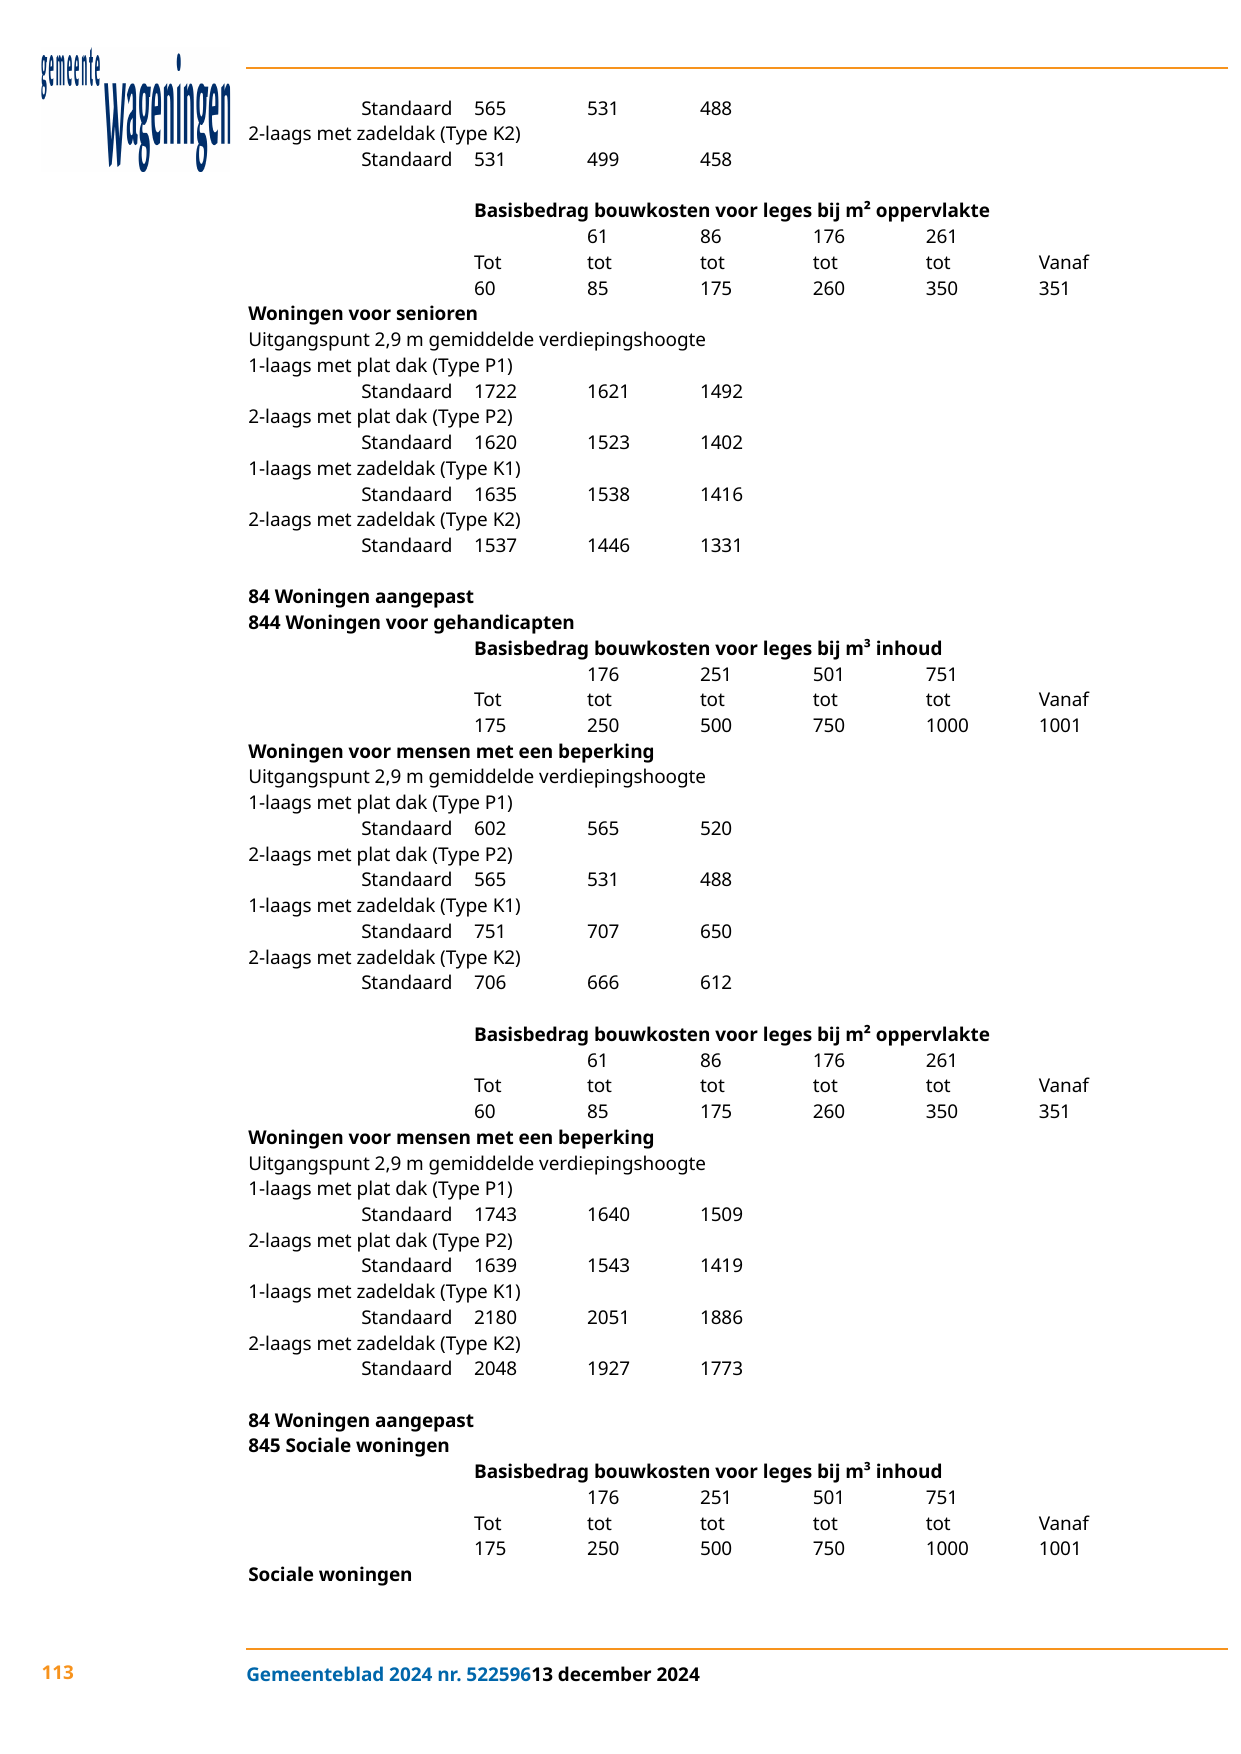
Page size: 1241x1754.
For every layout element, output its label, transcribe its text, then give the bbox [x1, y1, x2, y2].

table_cell 1537 [474, 532, 587, 558]
table_cell Standaard [361, 1304, 474, 1330]
table_cell [813, 841, 926, 867]
table_cell 176 [587, 661, 700, 687]
table_cell [1039, 1459, 1152, 1484]
table_cell [700, 1227, 813, 1253]
table_cell 251 [700, 661, 813, 687]
table_cell 1331 [700, 532, 813, 558]
table_cell [361, 661, 474, 687]
table_cell [813, 1227, 926, 1253]
table_cell Basisbedrag bouwkosten voor leges bij m³ inhoud [474, 635, 1038, 661]
table_cell [587, 1433, 700, 1458]
table_cell 499 [587, 146, 700, 172]
table_cell [926, 944, 1038, 969]
table_cell [1039, 1484, 1152, 1510]
table_cell tot [700, 249, 813, 275]
table_cell [1039, 635, 1152, 661]
table_cell 1416 [700, 481, 813, 506]
table_cell 61 [587, 224, 700, 249]
table_cell [587, 995, 700, 1021]
table_cell [361, 1484, 474, 1510]
table_cell tot [926, 1073, 1038, 1098]
table_cell [587, 172, 700, 198]
table_cell [248, 1201, 361, 1227]
table_cell [361, 1021, 474, 1047]
table_cell 175 [474, 1536, 587, 1561]
table_cell [1039, 1278, 1152, 1304]
table_cell [248, 635, 361, 661]
table_cell [1039, 95, 1152, 121]
table_cell [926, 429, 1038, 455]
table_cell [248, 275, 361, 301]
table_cell [926, 815, 1038, 841]
table_cell [926, 1227, 1038, 1253]
table_cell 1640 [587, 1201, 700, 1227]
table_cell [587, 584, 700, 609]
table_cell tot [926, 1510, 1038, 1536]
table_cell [1039, 841, 1152, 867]
table_cell [248, 918, 361, 944]
table_cell [1039, 995, 1152, 1021]
table_cell [474, 1381, 587, 1407]
table_cell [926, 1150, 1038, 1175]
table_cell [248, 1484, 361, 1510]
table_cell 751 [474, 918, 587, 944]
table_cell 666 [587, 970, 700, 995]
table_cell [700, 558, 813, 584]
table_cell [700, 455, 813, 481]
table_cell 351 [1039, 275, 1152, 301]
table_cell [1039, 1201, 1152, 1227]
table_cell [248, 1098, 361, 1124]
table_cell [474, 1484, 587, 1510]
table_cell [926, 893, 1038, 918]
table_cell 175 [700, 1098, 813, 1124]
table_cell [813, 815, 926, 841]
table_cell 84 Woningen aangepast [248, 1407, 587, 1433]
table_cell [813, 790, 926, 815]
table_cell [587, 1175, 700, 1201]
table_cell [1039, 378, 1152, 403]
table_cell [1039, 558, 1152, 584]
table_cell [1039, 1407, 1152, 1433]
table_cell 707 [587, 918, 700, 944]
table_cell [361, 249, 474, 275]
table_cell [474, 1561, 587, 1587]
table_cell 1402 [700, 429, 813, 455]
table_cell [1039, 326, 1152, 352]
table_cell Standaard [361, 429, 474, 455]
table_cell 458 [700, 146, 813, 172]
table_cell tot [926, 249, 1038, 275]
table_cell [813, 352, 926, 378]
table_cell [248, 95, 361, 121]
table_cell 500 [700, 712, 813, 738]
table_cell 261 [926, 1047, 1038, 1072]
table_cell [813, 1304, 926, 1330]
table_cell 565 [474, 867, 587, 892]
table_cell tot [813, 687, 926, 712]
table_cell 1509 [700, 1201, 813, 1227]
table_cell [1039, 455, 1152, 481]
table_cell [361, 1510, 474, 1536]
table_cell [361, 224, 474, 249]
table_cell [813, 301, 926, 326]
table_cell [248, 481, 361, 506]
table_cell [248, 198, 361, 223]
table_cell [813, 1407, 926, 1433]
table_cell [248, 146, 361, 172]
table_cell 2-laags met zadeldak (Type K2) [248, 506, 700, 532]
table_cell [1039, 738, 1152, 764]
table_cell [248, 1381, 361, 1407]
table_cell 261 [926, 224, 1038, 249]
table_cell 2051 [587, 1304, 700, 1330]
table_cell Vanaf [1039, 249, 1152, 275]
table_cell [926, 764, 1038, 789]
table_cell [813, 1175, 926, 1201]
table_cell [926, 970, 1038, 995]
table_cell Vanaf [1039, 687, 1152, 712]
table_cell [361, 1073, 474, 1098]
table_cell [248, 1536, 361, 1561]
table_cell [1039, 918, 1152, 944]
table_cell [926, 455, 1038, 481]
table_cell [926, 352, 1038, 378]
table_cell 1620 [474, 429, 587, 455]
table_cell [926, 995, 1038, 1021]
table_cell 1538 [587, 481, 700, 506]
table_cell 1001 [1039, 712, 1152, 738]
table_cell [926, 326, 1038, 352]
table_cell [813, 893, 926, 918]
table_cell 845 Sociale woningen [248, 1433, 587, 1458]
table_cell [813, 95, 926, 121]
table_cell Standaard [361, 970, 474, 995]
table_cell [1039, 609, 1152, 635]
table_cell 1001 [1039, 1536, 1152, 1561]
table_cell tot [587, 1510, 700, 1536]
table_cell 2-laags met plat dak (Type P2) [248, 1227, 587, 1253]
table_cell [248, 1021, 361, 1047]
table_cell [474, 1047, 587, 1072]
table_cell [926, 1330, 1038, 1356]
table_cell 531 [587, 867, 700, 892]
table_cell Basisbedrag bouwkosten voor leges bij m³ inhoud [474, 1459, 1038, 1484]
table_cell 1927 [587, 1356, 700, 1381]
table_cell [248, 558, 361, 584]
table_cell [1039, 404, 1152, 429]
table_cell [813, 1124, 926, 1150]
table_cell [248, 1510, 361, 1536]
table_cell 350 [926, 275, 1038, 301]
table_cell Vanaf [1039, 1510, 1152, 1536]
table_cell [700, 1278, 813, 1304]
table_cell 260 [813, 275, 926, 301]
table_cell [1039, 970, 1152, 995]
table_cell [1039, 1561, 1152, 1587]
picture [41, 47, 231, 172]
table_cell [361, 172, 474, 198]
table_cell 86 [700, 224, 813, 249]
table_cell [700, 584, 813, 609]
table_cell 1446 [587, 532, 700, 558]
table_cell [1039, 1330, 1152, 1356]
table_cell 2-laags met zadeldak (Type K2) [248, 121, 700, 146]
table_cell 488 [700, 95, 813, 121]
table_cell [926, 738, 1038, 764]
table_cell 2180 [474, 1304, 587, 1330]
table_cell tot [587, 1073, 700, 1098]
table_cell tot [587, 249, 700, 275]
table_cell 351 [1039, 1098, 1152, 1124]
table_cell [248, 1253, 361, 1278]
table_cell [813, 609, 926, 635]
table_cell [587, 352, 700, 378]
table_cell [1039, 1047, 1152, 1072]
table_cell [813, 970, 926, 995]
table_cell [926, 481, 1038, 506]
table_cell 750 [813, 1536, 926, 1561]
table_cell 612 [700, 970, 813, 995]
table_cell 260 [813, 1098, 926, 1124]
table_cell 1-laags met plat dak (Type P1) [248, 1175, 587, 1201]
table_cell [813, 1150, 926, 1175]
table_cell [248, 1073, 361, 1098]
table_cell [813, 429, 926, 455]
table_cell Tot [474, 1073, 587, 1098]
table_cell [700, 301, 813, 326]
table_cell [700, 841, 813, 867]
table_cell [587, 790, 700, 815]
table_cell [587, 301, 700, 326]
table_cell 531 [587, 95, 700, 121]
table_cell 1-laags met zadeldak (Type K1) [248, 1278, 700, 1304]
table_cell [926, 1561, 1038, 1587]
table_cell 650 [700, 918, 813, 944]
table_cell [1039, 764, 1152, 789]
table_cell [700, 893, 813, 918]
table_cell 565 [474, 95, 587, 121]
table_cell [587, 1227, 700, 1253]
table_cell [926, 609, 1038, 635]
table_cell 176 [813, 1047, 926, 1072]
table_cell 565 [587, 815, 700, 841]
table_cell [248, 815, 361, 841]
table_cell [361, 558, 474, 584]
table_cell [361, 1381, 474, 1407]
table_cell [813, 1201, 926, 1227]
table_cell Tot [474, 249, 587, 275]
table_cell [248, 532, 361, 558]
table_cell 751 [926, 1484, 1038, 1510]
table_cell Woningen voor mensen met een beperking [248, 738, 813, 764]
table_cell Standaard [361, 532, 474, 558]
table_cell [926, 1278, 1038, 1304]
table_cell 706 [474, 970, 587, 995]
table_cell [1039, 815, 1152, 841]
table_cell 1743 [474, 1201, 587, 1227]
table_cell 60 [474, 275, 587, 301]
table_cell 531 [474, 146, 587, 172]
table_cell [1039, 172, 1152, 198]
table_cell Standaard [361, 378, 474, 403]
table_cell [813, 326, 926, 352]
table_cell [1039, 224, 1152, 249]
table_cell [700, 1330, 813, 1356]
table_cell 1543 [587, 1253, 700, 1278]
table_cell 175 [474, 712, 587, 738]
table_cell [1039, 1227, 1152, 1253]
table_cell [587, 841, 700, 867]
table_cell [700, 1381, 813, 1407]
table_cell [926, 1407, 1038, 1433]
table_cell [248, 249, 361, 275]
table_cell [1039, 532, 1152, 558]
table_cell [361, 1098, 474, 1124]
table_cell 60 [474, 1098, 587, 1124]
table_cell 501 [813, 1484, 926, 1510]
table_cell [248, 429, 361, 455]
table_cell [248, 1356, 361, 1381]
table_cell Sociale woningen [248, 1561, 474, 1587]
table_cell Standaard [361, 1253, 474, 1278]
table_cell [813, 172, 926, 198]
table_cell [813, 1253, 926, 1278]
table_cell tot [813, 249, 926, 275]
table_cell [813, 867, 926, 892]
table_cell [248, 1459, 361, 1484]
table_cell [926, 918, 1038, 944]
table_cell tot [700, 687, 813, 712]
table_cell Uitgangspunt 2,9 m gemiddelde verdiepingshoogte [248, 326, 813, 352]
table_cell tot [813, 1510, 926, 1536]
table_cell 2-laags met zadeldak (Type K2) [248, 1330, 700, 1356]
table_cell [1039, 301, 1152, 326]
table_cell [474, 224, 587, 249]
table_cell Standaard [361, 1356, 474, 1381]
table_cell 61 [587, 1047, 700, 1072]
table_cell Standaard [361, 146, 474, 172]
table_cell [926, 506, 1038, 532]
table_cell 176 [587, 1484, 700, 1510]
table_cell 844 Woningen voor gehandicapten [248, 609, 700, 635]
table_cell [926, 1433, 1038, 1458]
table_cell [587, 558, 700, 584]
table_cell [587, 404, 700, 429]
table_cell [813, 1330, 926, 1356]
table_cell 1886 [700, 1304, 813, 1330]
table_cell [1039, 661, 1152, 687]
table_cell [813, 146, 926, 172]
table_cell 1-laags met zadeldak (Type K1) [248, 455, 700, 481]
table_cell Uitgangspunt 2,9 m gemiddelde verdiepingshoogte [248, 764, 813, 789]
table_cell [926, 95, 1038, 121]
table_cell [474, 172, 587, 198]
table_cell [926, 301, 1038, 326]
table_cell [1039, 146, 1152, 172]
table_cell [926, 532, 1038, 558]
table_cell [926, 1356, 1038, 1381]
table_cell [813, 1433, 926, 1458]
table_cell tot [926, 687, 1038, 712]
table_cell [813, 918, 926, 944]
table_cell Standaard [361, 1201, 474, 1227]
table_cell [1039, 584, 1152, 609]
table_cell [813, 378, 926, 403]
table_cell [700, 790, 813, 815]
table_cell 500 [700, 1536, 813, 1561]
table_cell [474, 995, 587, 1021]
table_cell [1039, 1175, 1152, 1201]
table_cell Tot [474, 1510, 587, 1536]
table_cell tot [813, 1073, 926, 1098]
table_cell [361, 712, 474, 738]
table_cell [926, 1253, 1038, 1278]
table_cell [926, 1381, 1038, 1407]
table_cell [813, 558, 926, 584]
table_cell 1635 [474, 481, 587, 506]
table_cell Woningen voor senioren [248, 301, 587, 326]
table_cell [813, 481, 926, 506]
table_cell [813, 532, 926, 558]
table_cell [361, 687, 474, 712]
table_cell [813, 738, 926, 764]
table_cell [813, 584, 926, 609]
table_cell [361, 995, 474, 1021]
table_cell [361, 1536, 474, 1561]
table_cell [700, 995, 813, 1021]
table_cell 1773 [700, 1356, 813, 1381]
table_cell 1722 [474, 378, 587, 403]
table_cell [926, 1124, 1038, 1150]
table_cell 488 [700, 867, 813, 892]
table_cell [248, 970, 361, 995]
table_cell [926, 172, 1038, 198]
table_cell 1639 [474, 1253, 587, 1278]
table_cell 520 [700, 815, 813, 841]
table_cell [361, 198, 474, 223]
table_cell [1039, 352, 1152, 378]
table_cell 1000 [926, 712, 1038, 738]
table_cell [361, 1459, 474, 1484]
table_cell [926, 1175, 1038, 1201]
table_cell [926, 404, 1038, 429]
table_cell 251 [700, 1484, 813, 1510]
table_cell [248, 867, 361, 892]
table_cell [1039, 1253, 1152, 1278]
table_cell [700, 609, 813, 635]
table_cell [700, 404, 813, 429]
table_cell Vanaf [1039, 1073, 1152, 1098]
table_cell [813, 455, 926, 481]
table_cell 85 [587, 1098, 700, 1124]
table_cell 1000 [926, 1536, 1038, 1561]
table_cell Tot [474, 687, 587, 712]
table_cell [1039, 1150, 1152, 1175]
table_cell [700, 944, 813, 969]
table_cell [813, 1356, 926, 1381]
table_cell 1523 [587, 429, 700, 455]
table_cell 250 [587, 1536, 700, 1561]
table_cell 86 [700, 1047, 813, 1072]
table_cell 176 [813, 224, 926, 249]
table_cell [248, 172, 361, 198]
table_cell [926, 146, 1038, 172]
table_cell [248, 995, 361, 1021]
table_cell [1039, 481, 1152, 506]
table_cell [248, 687, 361, 712]
table_cell [474, 661, 587, 687]
table_cell 1419 [700, 1253, 813, 1278]
table_cell [587, 1381, 700, 1407]
table_cell [813, 404, 926, 429]
table_cell Standaard [361, 815, 474, 841]
table_cell 2-laags met plat dak (Type P2) [248, 841, 587, 867]
table_cell [926, 584, 1038, 609]
table_cell 175 [700, 275, 813, 301]
table_cell 2-laags met zadeldak (Type K2) [248, 944, 700, 969]
table_cell [813, 1278, 926, 1304]
table_cell [926, 121, 1038, 146]
table_cell [700, 121, 813, 146]
table_cell 85 [587, 275, 700, 301]
table_cell Standaard [361, 95, 474, 121]
table_cell 750 [813, 712, 926, 738]
table_cell [926, 790, 1038, 815]
table_cell [361, 1047, 474, 1072]
table_cell tot [587, 687, 700, 712]
table_cell [1039, 1356, 1152, 1381]
table_cell [700, 506, 813, 532]
table_cell [813, 121, 926, 146]
table_cell Standaard [361, 481, 474, 506]
table_cell [1039, 893, 1152, 918]
table_cell 501 [813, 661, 926, 687]
table_cell Standaard [361, 867, 474, 892]
table_cell 250 [587, 712, 700, 738]
table_cell [248, 1047, 361, 1072]
table_cell [248, 712, 361, 738]
table_cell [1039, 1433, 1152, 1458]
table_cell [474, 558, 587, 584]
table_cell [813, 944, 926, 969]
table_cell [587, 1561, 700, 1587]
table_cell [813, 764, 926, 789]
table_cell [813, 1381, 926, 1407]
table_cell [248, 224, 361, 249]
table_cell [813, 995, 926, 1021]
table_cell [700, 1433, 813, 1458]
table_cell [700, 352, 813, 378]
table_cell [1039, 429, 1152, 455]
table_cell [361, 275, 474, 301]
table_cell tot [700, 1073, 813, 1098]
table_cell [813, 1561, 926, 1587]
table_cell Woningen voor mensen met een beperking [248, 1124, 813, 1150]
table_cell Basisbedrag bouwkosten voor leges bij m² oppervlakte [474, 1021, 1152, 1047]
table_cell [926, 1304, 1038, 1330]
table_cell [248, 1304, 361, 1330]
table_cell Uitgangspunt 2,9 m gemiddelde verdiepingshoogte [248, 1150, 813, 1175]
table_cell [1039, 944, 1152, 969]
table_cell [587, 1407, 700, 1433]
table_cell [926, 867, 1038, 892]
table_cell 751 [926, 661, 1038, 687]
table_cell [926, 558, 1038, 584]
table_cell [926, 1201, 1038, 1227]
table_cell [248, 378, 361, 403]
table_cell [1039, 1124, 1152, 1150]
table_cell [813, 506, 926, 532]
table_cell 2-laags met plat dak (Type P2) [248, 404, 587, 429]
table_cell [1039, 790, 1152, 815]
table_cell [926, 378, 1038, 403]
table_cell [248, 661, 361, 687]
table_cell [700, 1175, 813, 1201]
table_cell 84 Woningen aangepast [248, 584, 587, 609]
table_cell [700, 1561, 813, 1587]
table_cell [1039, 1304, 1152, 1330]
table_cell 350 [926, 1098, 1038, 1124]
table_cell 2048 [474, 1356, 587, 1381]
table_cell [1039, 121, 1152, 146]
table_cell 1621 [587, 378, 700, 403]
table_cell 602 [474, 815, 587, 841]
table_cell Basisbedrag bouwkosten voor leges bij m² oppervlakte [474, 198, 1152, 223]
table_cell 1-laags met plat dak (Type P1) [248, 352, 587, 378]
table_cell tot [700, 1510, 813, 1536]
table_cell [700, 1407, 813, 1433]
table_cell [700, 172, 813, 198]
table_cell [1039, 1381, 1152, 1407]
table_cell [926, 841, 1038, 867]
table_cell [1039, 867, 1152, 892]
table_cell [361, 635, 474, 661]
table_cell Standaard [361, 918, 474, 944]
table_cell 1492 [700, 378, 813, 403]
table_cell [1039, 506, 1152, 532]
table_cell 1-laags met zadeldak (Type K1) [248, 893, 700, 918]
table_cell 1-laags met plat dak (Type P1) [248, 790, 587, 815]
